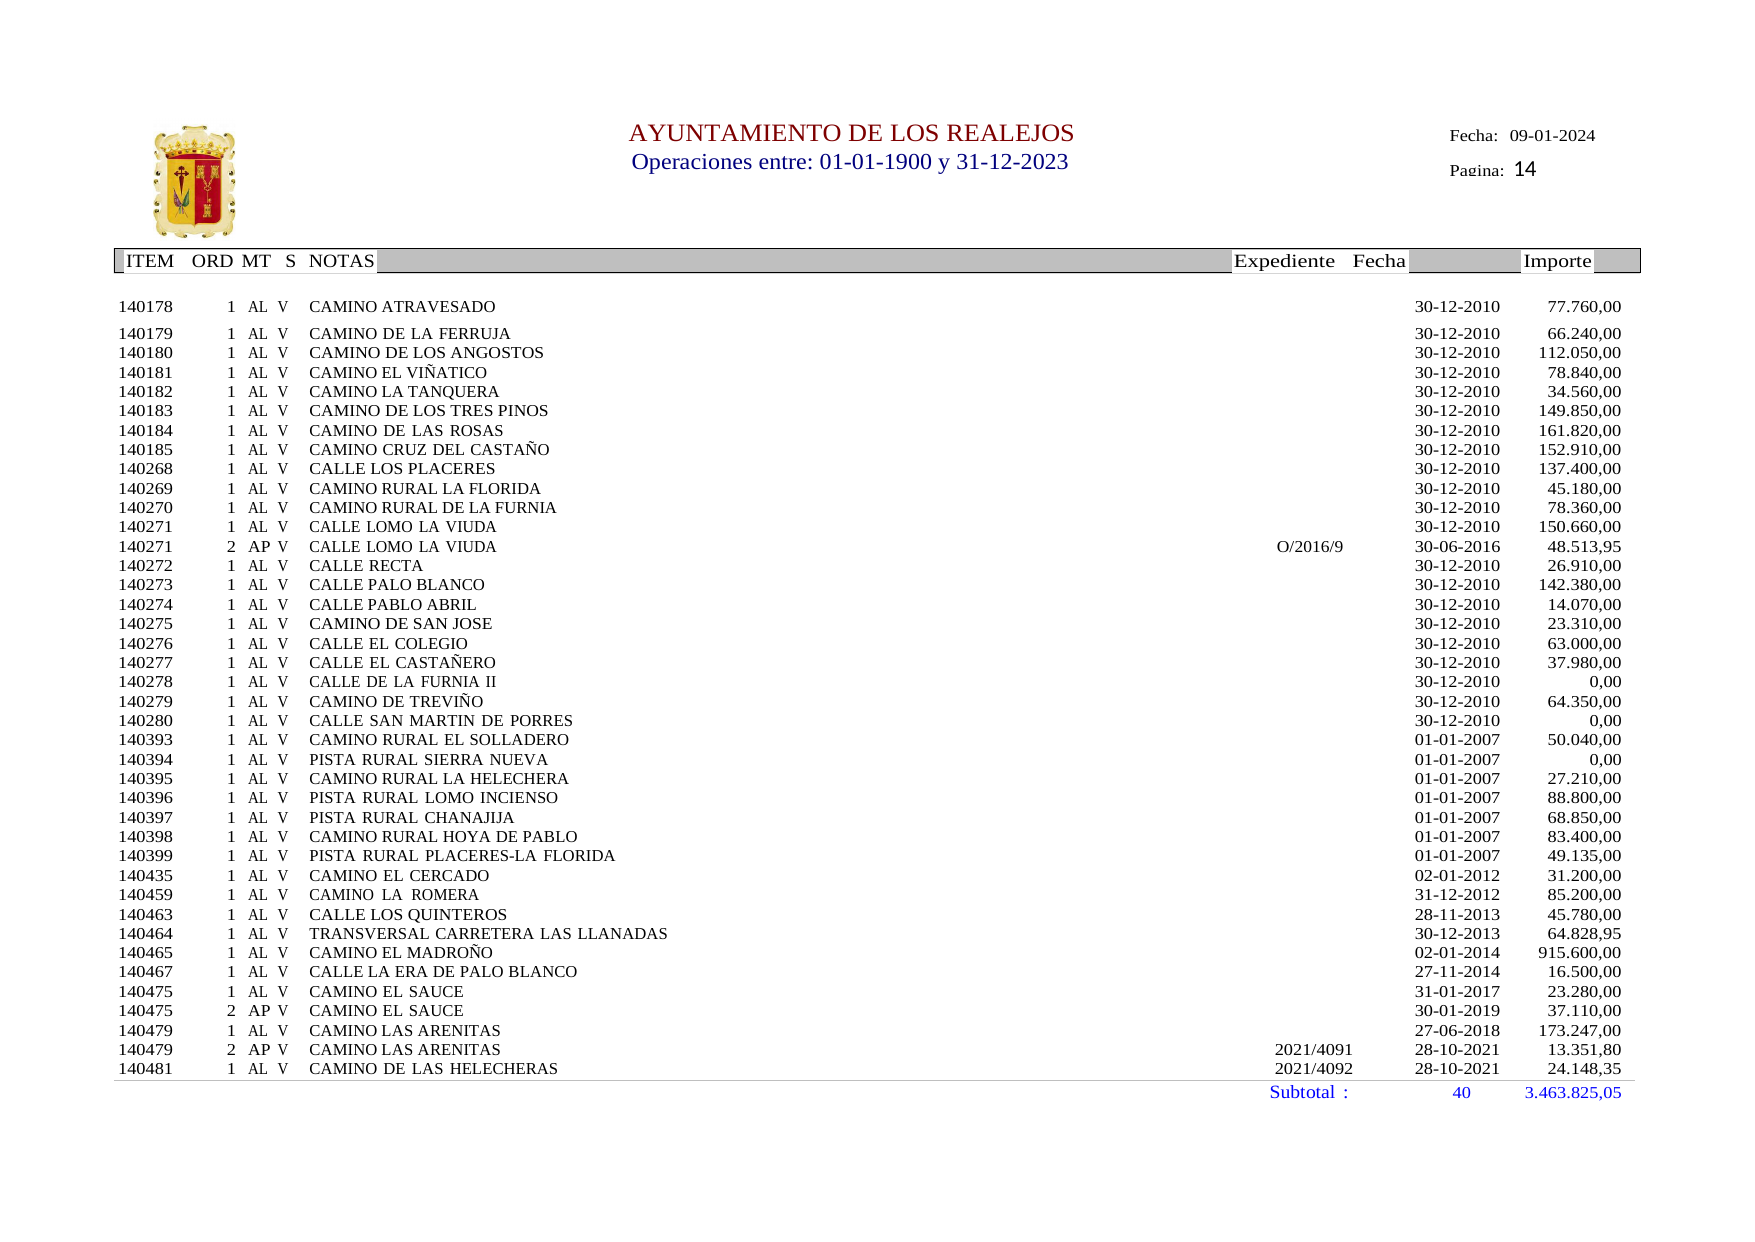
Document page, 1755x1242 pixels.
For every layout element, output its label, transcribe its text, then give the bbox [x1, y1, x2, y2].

table_cell AL [242, 673, 274, 692]
table_cell 37.980,00 [1512, 654, 1635, 673]
table_cell CALLE EL CASTAÑERO [299, 654, 969, 673]
table_cell 30-12-2010 [1384, 596, 1512, 615]
table_cell 78.840,00 [1512, 363, 1635, 383]
table_cell PISTA RURAL SIERRA NUEVA [299, 751, 969, 770]
table_cell AL [242, 402, 274, 421]
table_cell [969, 693, 1384, 712]
table_cell 1 [200, 480, 242, 499]
table_cell 2021/4092 [969, 1060, 1384, 1080]
table_cell 140459 [114, 886, 200, 905]
table_cell AL [242, 480, 274, 499]
table_cell AL [242, 693, 274, 712]
table_cell 30-12-2010 [1384, 576, 1512, 596]
table_cell [969, 363, 1384, 383]
table_cell 1 [200, 905, 242, 925]
table_cell V [274, 421, 299, 441]
table_cell 140397 [114, 809, 200, 828]
table_cell AL [242, 925, 274, 944]
table_cell V [274, 751, 299, 770]
table_cell 01-01-2007 [1384, 770, 1512, 789]
table_cell [969, 886, 1384, 905]
table_cell 140271 [114, 518, 200, 538]
table_cell [969, 983, 1384, 1002]
table_cell 140278 [114, 673, 200, 692]
table_cell 64.350,00 [1512, 693, 1635, 712]
table_cell V [274, 809, 299, 828]
table_cell 140435 [114, 867, 200, 886]
table_cell 28-10-2021 [1384, 1060, 1512, 1080]
table_cell 27.210,00 [1512, 770, 1635, 789]
table_cell [969, 751, 1384, 770]
table_cell 30-12-2010 [1384, 480, 1512, 499]
table_cell 0,00 [1512, 673, 1635, 692]
table_cell 45.180,00 [1512, 480, 1635, 499]
table_cell 02-01-2012 [1384, 867, 1512, 886]
table_cell AL [242, 905, 274, 925]
table_cell AL [242, 615, 274, 634]
table_cell 140464 [114, 925, 200, 944]
table_cell [969, 480, 1384, 499]
table_cell 140465 [114, 944, 200, 963]
table_cell 13.351,80 [1512, 1041, 1635, 1060]
table_cell 1 [200, 886, 242, 905]
table_cell CAMINO LA TANQUERA [299, 383, 969, 402]
table_cell PISTA RURAL PLACERES-LA FLORIDA [299, 847, 969, 867]
table_cell [969, 867, 1384, 886]
table_cell 30-12-2010 [1384, 402, 1512, 421]
table_cell 1 [200, 518, 242, 538]
table_cell 2 [200, 538, 242, 557]
table_cell 30-12-2010 [1384, 634, 1512, 654]
table_cell 0,00 [1512, 751, 1635, 770]
table_cell 2 [200, 1002, 242, 1021]
table_cell V [274, 925, 299, 944]
table_cell 30-12-2010 [1384, 421, 1512, 441]
table_cell [299, 1081, 969, 1112]
table_cell AL [242, 847, 274, 867]
table_cell 0,00 [1512, 712, 1635, 731]
table_cell 3.463.825,05 [1512, 1081, 1635, 1112]
table_cell 30-12-2010 [1384, 557, 1512, 576]
table_cell V [274, 867, 299, 886]
table_cell [969, 441, 1384, 460]
table_cell 161.820,00 [1512, 421, 1635, 441]
table_cell 140182 [114, 383, 200, 402]
table_cell V [274, 538, 299, 557]
table_cell O/2016/9 [969, 538, 1384, 557]
table_cell 140394 [114, 751, 200, 770]
table_cell 150.660,00 [1512, 518, 1635, 538]
table_cell [969, 402, 1384, 421]
table_cell AL [242, 325, 274, 344]
table_cell [969, 654, 1384, 673]
table_cell AL [242, 460, 274, 479]
table_cell 1 [200, 983, 242, 1002]
table_cell 45.780,00 [1512, 905, 1635, 925]
table_cell CALLE LOS QUINTEROS [299, 905, 969, 925]
table_cell AL [242, 983, 274, 1002]
table_cell 1 [200, 421, 242, 441]
table_cell [114, 1081, 200, 1112]
table_cell 78.360,00 [1512, 499, 1635, 518]
table_cell 1 [200, 576, 242, 596]
table_cell 140271 [114, 538, 200, 557]
table_cell Subtotal : [969, 1081, 1384, 1112]
table_cell 140463 [114, 905, 200, 925]
table_header 77.760,00 [1512, 297, 1635, 325]
table_cell 112.050,00 [1512, 344, 1635, 363]
table_cell V [274, 615, 299, 634]
table_cell 152.910,00 [1512, 441, 1635, 460]
table_cell [969, 847, 1384, 867]
table_cell 30-12-2010 [1384, 325, 1512, 344]
table_cell CAMINO LAS ARENITAS [299, 1021, 969, 1041]
table_cell 40 [1384, 1081, 1512, 1112]
table_cell 2021/4091 [969, 1041, 1384, 1060]
table_cell 149.850,00 [1512, 402, 1635, 421]
table_cell V [274, 383, 299, 402]
table_cell 28-11-2013 [1384, 905, 1512, 925]
table_cell 85.200,00 [1512, 886, 1635, 905]
table_cell 140275 [114, 615, 200, 634]
table_header CAMINO ATRAVESADO [299, 297, 969, 325]
table_cell 1 [200, 402, 242, 421]
table_cell CALLE SAN MARTIN DE PORRES [299, 712, 969, 731]
table_cell CALLE EL COLEGIO [299, 634, 969, 654]
table_header [969, 297, 1384, 325]
table_cell [969, 770, 1384, 789]
table_cell [969, 325, 1384, 344]
table_cell AL [242, 363, 274, 383]
table_cell [969, 499, 1384, 518]
table_cell 30-12-2013 [1384, 925, 1512, 944]
table_cell AL [242, 518, 274, 538]
table_cell [969, 789, 1384, 808]
table_cell [969, 673, 1384, 692]
table_cell 1 [200, 363, 242, 383]
table_cell 27-11-2014 [1384, 963, 1512, 983]
table_cell 66.240,00 [1512, 325, 1635, 344]
table_cell AL [242, 421, 274, 441]
table_cell CAMINO EL CERCADO [299, 867, 969, 886]
table_cell 30-12-2010 [1384, 460, 1512, 479]
table_cell 30-12-2010 [1384, 499, 1512, 518]
table_cell AL [242, 576, 274, 596]
table_cell 26.910,00 [1512, 557, 1635, 576]
table_cell 31.200,00 [1512, 867, 1635, 886]
table_cell AL [242, 963, 274, 983]
table_cell 23.310,00 [1512, 615, 1635, 634]
table_cell CAMINO RURAL LA FLORIDA [299, 480, 969, 499]
table_cell CAMINO DE LOS ANGOSTOS [299, 344, 969, 363]
table_cell [969, 712, 1384, 731]
table_cell 140481 [114, 1060, 200, 1080]
table_cell 30-12-2010 [1384, 615, 1512, 634]
table_cell PISTA RURAL LOMO INCIENSO [299, 789, 969, 808]
table_cell 140181 [114, 363, 200, 383]
table_cell AP [242, 1002, 274, 1021]
table_cell [969, 518, 1384, 538]
table_cell 01-01-2007 [1384, 731, 1512, 751]
table_cell [969, 944, 1384, 963]
table_cell 173.247,00 [1512, 1021, 1635, 1041]
table_cell 30-01-2019 [1384, 1002, 1512, 1021]
table_cell CAMINO CRUZ DEL CASTAÑO [299, 441, 969, 460]
table_cell 1 [200, 731, 242, 751]
table_cell V [274, 731, 299, 751]
table_cell 02-01-2014 [1384, 944, 1512, 963]
table_cell AL [242, 441, 274, 460]
table_cell [969, 557, 1384, 576]
table_cell 140272 [114, 557, 200, 576]
table_cell 140180 [114, 344, 200, 363]
table_cell 16.500,00 [1512, 963, 1635, 983]
table_cell CAMINO DE LA FERRUJA [299, 325, 969, 344]
table_cell 63.000,00 [1512, 634, 1635, 654]
table_cell 88.800,00 [1512, 789, 1635, 808]
table_cell V [274, 886, 299, 905]
table_cell 30-12-2010 [1384, 344, 1512, 363]
table_cell 140184 [114, 421, 200, 441]
table_cell V [274, 576, 299, 596]
table_cell 140280 [114, 712, 200, 731]
table_cell 140269 [114, 480, 200, 499]
table_cell 142.380,00 [1512, 576, 1635, 596]
table_cell V [274, 1002, 299, 1021]
table_cell CAMINO EL SAUCE [299, 1002, 969, 1021]
table_cell 1 [200, 634, 242, 654]
table_cell CALLE LA ERA DE PALO BLANCO [299, 963, 969, 983]
table_cell CAMINO DE TREVIÑO [299, 693, 969, 712]
table_cell CAMINO LA ROMERA [299, 886, 969, 905]
table_cell 1 [200, 383, 242, 402]
table_cell V [274, 325, 299, 344]
table_cell CAMINO DE LAS HELECHERAS [299, 1060, 969, 1080]
table_cell 1 [200, 596, 242, 615]
table_cell [969, 383, 1384, 402]
table_cell V [274, 634, 299, 654]
table_cell CAMINO EL VIÑATICO [299, 363, 969, 383]
table_cell [274, 1081, 299, 1112]
table_cell V [274, 557, 299, 576]
table_cell 140179 [114, 325, 200, 344]
table_cell 30-12-2010 [1384, 673, 1512, 692]
table_cell AL [242, 770, 274, 789]
table_cell 1 [200, 1060, 242, 1080]
table_cell [969, 731, 1384, 751]
table_cell AL [242, 886, 274, 905]
table_cell 30-12-2010 [1384, 441, 1512, 460]
table_cell 31-12-2012 [1384, 886, 1512, 905]
table_cell 1 [200, 557, 242, 576]
table_cell CALLE PALO BLANCO [299, 576, 969, 596]
table_cell 140399 [114, 847, 200, 867]
table_cell 140393 [114, 731, 200, 751]
table_cell PISTA RURAL CHANAJIJA [299, 809, 969, 828]
table_cell 1 [200, 944, 242, 963]
table_cell [969, 421, 1384, 441]
table_cell 140270 [114, 499, 200, 518]
table_cell 68.850,00 [1512, 809, 1635, 828]
table_cell 1 [200, 963, 242, 983]
table_cell V [274, 402, 299, 421]
table_cell V [274, 441, 299, 460]
table_cell [969, 925, 1384, 944]
table_cell CALLE DE LA FURNIA II [299, 673, 969, 692]
table_cell 140398 [114, 828, 200, 847]
table_cell 01-01-2007 [1384, 789, 1512, 808]
table_cell 140185 [114, 441, 200, 460]
table_cell [200, 1081, 242, 1112]
table_cell V [274, 654, 299, 673]
table_cell 140396 [114, 789, 200, 808]
table_cell [242, 1081, 274, 1112]
table_cell AL [242, 499, 274, 518]
table_cell 1 [200, 789, 242, 808]
table_cell 23.280,00 [1512, 983, 1635, 1002]
table_cell 1 [200, 867, 242, 886]
table_cell 30-12-2010 [1384, 654, 1512, 673]
table_cell AL [242, 383, 274, 402]
table_cell [969, 963, 1384, 983]
table_cell V [274, 344, 299, 363]
table_cell 50.040,00 [1512, 731, 1635, 751]
table_header 1 [200, 297, 242, 325]
table_cell 1 [200, 325, 242, 344]
table_cell AP [242, 1041, 274, 1060]
table_cell AL [242, 1021, 274, 1041]
table_cell 140279 [114, 693, 200, 712]
table_cell 49.135,00 [1512, 847, 1635, 867]
table_cell 01-01-2007 [1384, 828, 1512, 847]
table_cell V [274, 944, 299, 963]
table_cell 140268 [114, 460, 200, 479]
table_cell 30-12-2010 [1384, 363, 1512, 383]
table_cell V [274, 847, 299, 867]
table_cell 1 [200, 925, 242, 944]
table_cell 140273 [114, 576, 200, 596]
table_cell 30-12-2010 [1384, 693, 1512, 712]
table_cell [969, 460, 1384, 479]
table_cell AL [242, 731, 274, 751]
table_cell AP [242, 538, 274, 557]
table_cell 01-01-2007 [1384, 751, 1512, 770]
table_cell AL [242, 1060, 274, 1080]
table_cell [969, 344, 1384, 363]
table_cell CAMINO DE LAS ROSAS [299, 421, 969, 441]
table_cell V [274, 693, 299, 712]
table_cell 01-01-2007 [1384, 847, 1512, 867]
table_cell V [274, 770, 299, 789]
table_cell [969, 1002, 1384, 1021]
table_cell V [274, 363, 299, 383]
table_cell 30-12-2010 [1384, 712, 1512, 731]
table_header 140178 [114, 297, 200, 325]
table_header AL [242, 297, 274, 325]
table_cell 140475 [114, 1002, 200, 1021]
table_cell V [274, 1041, 299, 1060]
table_cell 1 [200, 344, 242, 363]
table_cell 28-10-2021 [1384, 1041, 1512, 1060]
table_cell CAMINO LAS ARENITAS [299, 1041, 969, 1060]
table_cell 140479 [114, 1041, 200, 1060]
table_cell [969, 634, 1384, 654]
table_cell AL [242, 654, 274, 673]
table_cell 14.070,00 [1512, 596, 1635, 615]
table_cell CAMINO RURAL EL SOLLADERO [299, 731, 969, 751]
table_cell 83.400,00 [1512, 828, 1635, 847]
table_cell AL [242, 867, 274, 886]
table_cell 140395 [114, 770, 200, 789]
table_cell [969, 615, 1384, 634]
table_cell 34.560,00 [1512, 383, 1635, 402]
table_cell CAMINO RURAL DE LA FURNIA [299, 499, 969, 518]
table_cell 140274 [114, 596, 200, 615]
table_cell V [274, 673, 299, 692]
table_cell CALLE PABLO ABRIL [299, 596, 969, 615]
table_cell V [274, 596, 299, 615]
table_cell V [274, 1021, 299, 1041]
table_cell 140183 [114, 402, 200, 421]
table_cell [969, 1021, 1384, 1041]
table_cell AL [242, 634, 274, 654]
table_cell 1 [200, 712, 242, 731]
table_cell [969, 905, 1384, 925]
table_cell 137.400,00 [1512, 460, 1635, 479]
table_cell V [274, 983, 299, 1002]
table_cell 37.110,00 [1512, 1002, 1635, 1021]
table_cell 1 [200, 1021, 242, 1041]
table_cell AL [242, 712, 274, 731]
table_cell AL [242, 557, 274, 576]
table_cell V [274, 480, 299, 499]
table_cell V [274, 905, 299, 925]
table_cell 915.600,00 [1512, 944, 1635, 963]
table_cell 140277 [114, 654, 200, 673]
table_cell [969, 828, 1384, 847]
table_cell V [274, 518, 299, 538]
table_cell 1 [200, 847, 242, 867]
table_cell V [274, 712, 299, 731]
table_cell TRANSVERSAL CARRETERA LAS LLANADAS [299, 925, 969, 944]
table_cell 1 [200, 673, 242, 692]
table_cell CALLE LOS PLACERES [299, 460, 969, 479]
table_cell V [274, 828, 299, 847]
table_cell AL [242, 944, 274, 963]
table_cell AL [242, 809, 274, 828]
table_cell 1 [200, 809, 242, 828]
table_cell 140276 [114, 634, 200, 654]
table_cell 24.148,35 [1512, 1060, 1635, 1080]
table_cell CALLE LOMO LA VIUDA [299, 538, 969, 557]
table_header V [274, 297, 299, 325]
table_cell 27-06-2018 [1384, 1021, 1512, 1041]
table_cell [969, 809, 1384, 828]
table_cell 1 [200, 615, 242, 634]
table_cell 1 [200, 499, 242, 518]
table_cell 1 [200, 693, 242, 712]
table_cell [969, 596, 1384, 615]
table_cell 1 [200, 828, 242, 847]
table_cell AL [242, 344, 274, 363]
table_cell 48.513,95 [1512, 538, 1635, 557]
table_cell CALLE RECTA [299, 557, 969, 576]
table_cell CAMINO RURAL HOYA DE PABLO [299, 828, 969, 847]
table_cell 1 [200, 460, 242, 479]
table_cell CAMINO DE SAN JOSE [299, 615, 969, 634]
table_cell V [274, 789, 299, 808]
table_cell V [274, 1060, 299, 1080]
table_cell [969, 576, 1384, 596]
table_cell CAMINO RURAL LA HELECHERA [299, 770, 969, 789]
table_cell AL [242, 596, 274, 615]
table_cell 1 [200, 770, 242, 789]
table_cell 30-12-2010 [1384, 518, 1512, 538]
table_cell 2 [200, 1041, 242, 1060]
table_cell CALLE LOMO LA VIUDA [299, 518, 969, 538]
table_cell 64.828,95 [1512, 925, 1635, 944]
table_cell V [274, 963, 299, 983]
table_cell V [274, 460, 299, 479]
table_cell 140479 [114, 1021, 200, 1041]
table_cell 30-12-2010 [1384, 383, 1512, 402]
table_cell CAMINO EL MADROÑO [299, 944, 969, 963]
table_header 30-12-2010 [1384, 297, 1512, 325]
table_cell 30-06-2016 [1384, 538, 1512, 557]
table_cell 140467 [114, 963, 200, 983]
table_cell 140475 [114, 983, 200, 1002]
table_cell CAMINO DE LOS TRES PINOS [299, 402, 969, 421]
table_cell 01-01-2007 [1384, 809, 1512, 828]
table_cell AL [242, 789, 274, 808]
table_cell 1 [200, 654, 242, 673]
table_cell 31-01-2017 [1384, 983, 1512, 1002]
table_cell 1 [200, 441, 242, 460]
table_cell 1 [200, 751, 242, 770]
table_cell AL [242, 751, 274, 770]
table_cell CAMINO EL SAUCE [299, 983, 969, 1002]
table_cell AL [242, 828, 274, 847]
table_cell V [274, 499, 299, 518]
